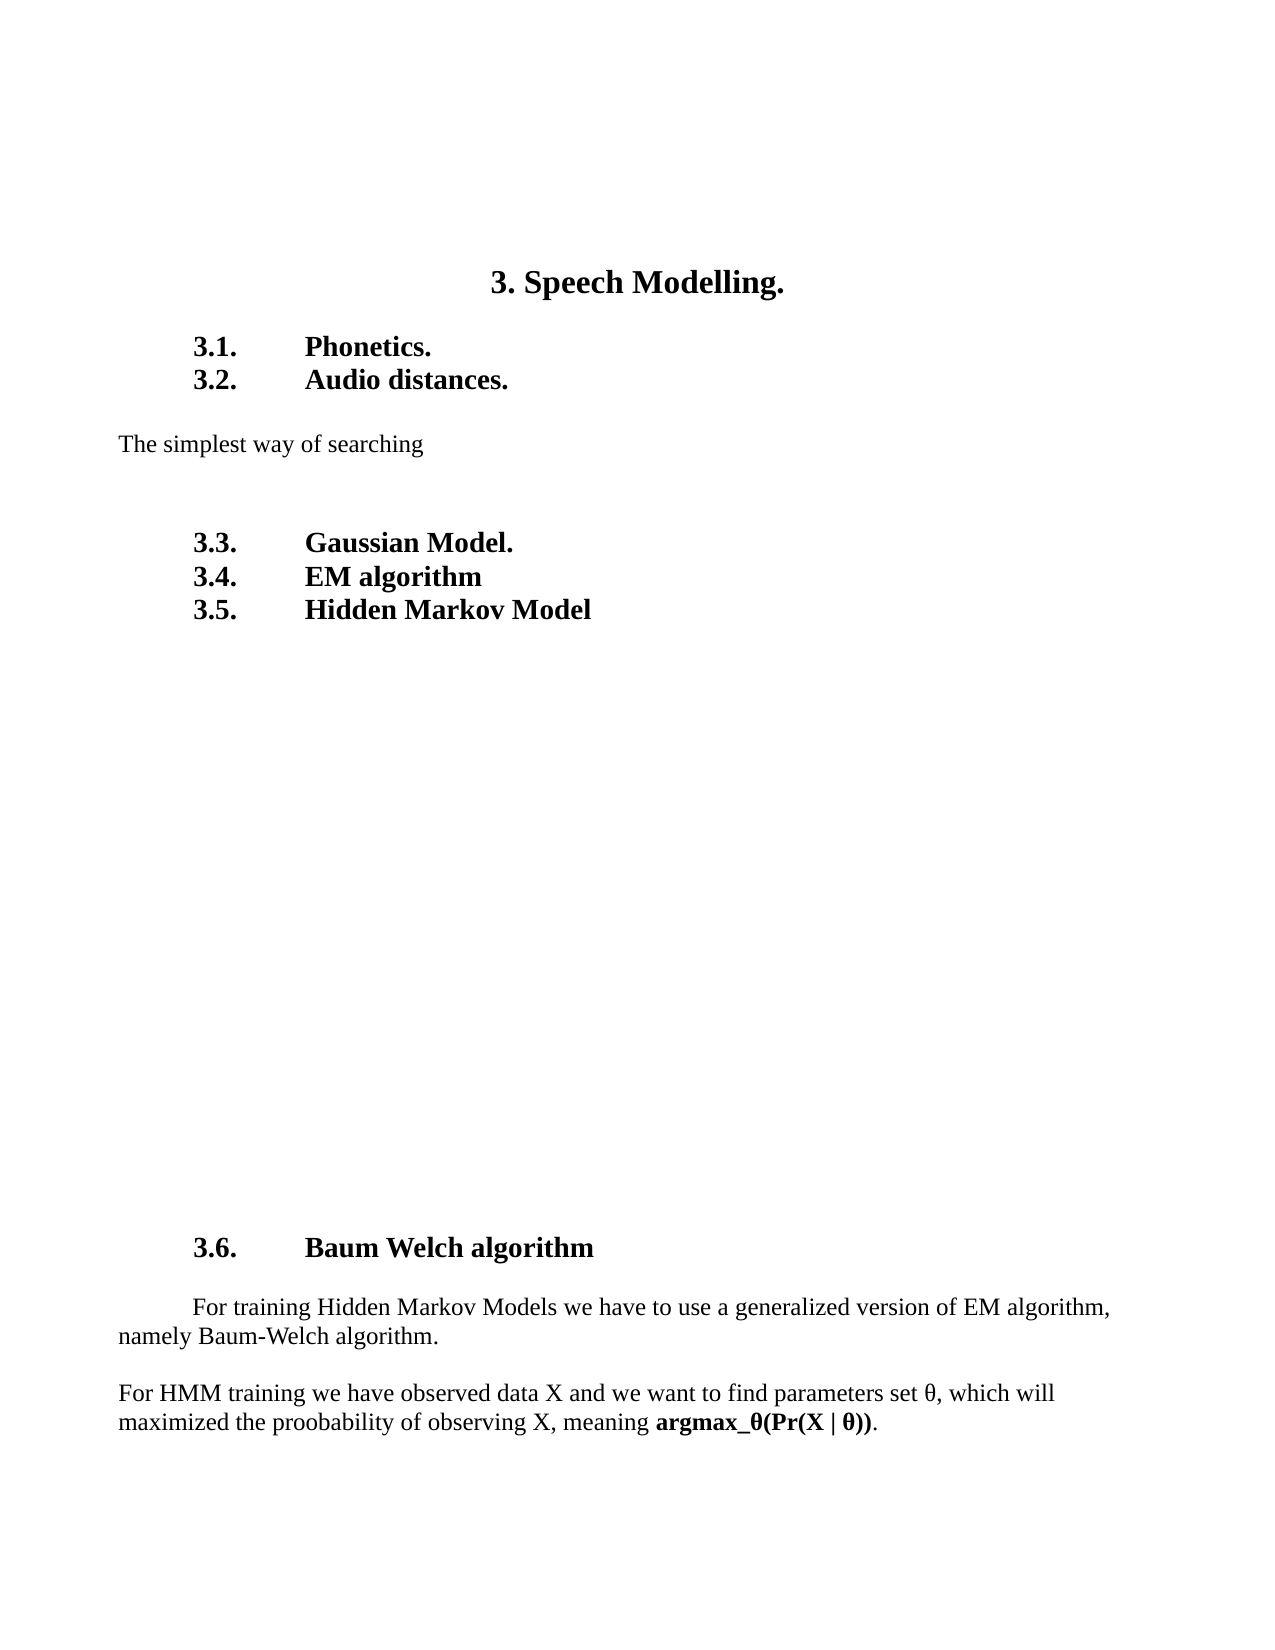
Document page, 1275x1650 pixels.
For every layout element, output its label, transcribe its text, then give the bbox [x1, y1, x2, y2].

list EM algorithm [193, 559, 1157, 592]
list Gaussian Model. [193, 525, 1157, 559]
text The simplest way of searching [118, 429, 1157, 458]
list Hidden Markov Model [193, 592, 1157, 626]
list Baum Welch algorithm [193, 1230, 1157, 1263]
text For training Hidden Markov Models we have to use a generalized version of EM algorithm, namely Baum-Welch algorithm. [118, 1292, 1157, 1349]
list Phonetics. [193, 329, 1157, 362]
text For HMM training we have observed data X and we want to find parameters set θ, which will maximized the proobability of observing X, meaning argmax_θ(Pr(X | θ)). [118, 1378, 1157, 1436]
text 3. Speech Modelling. [118, 262, 1157, 300]
list Audio distances. [193, 362, 1157, 396]
